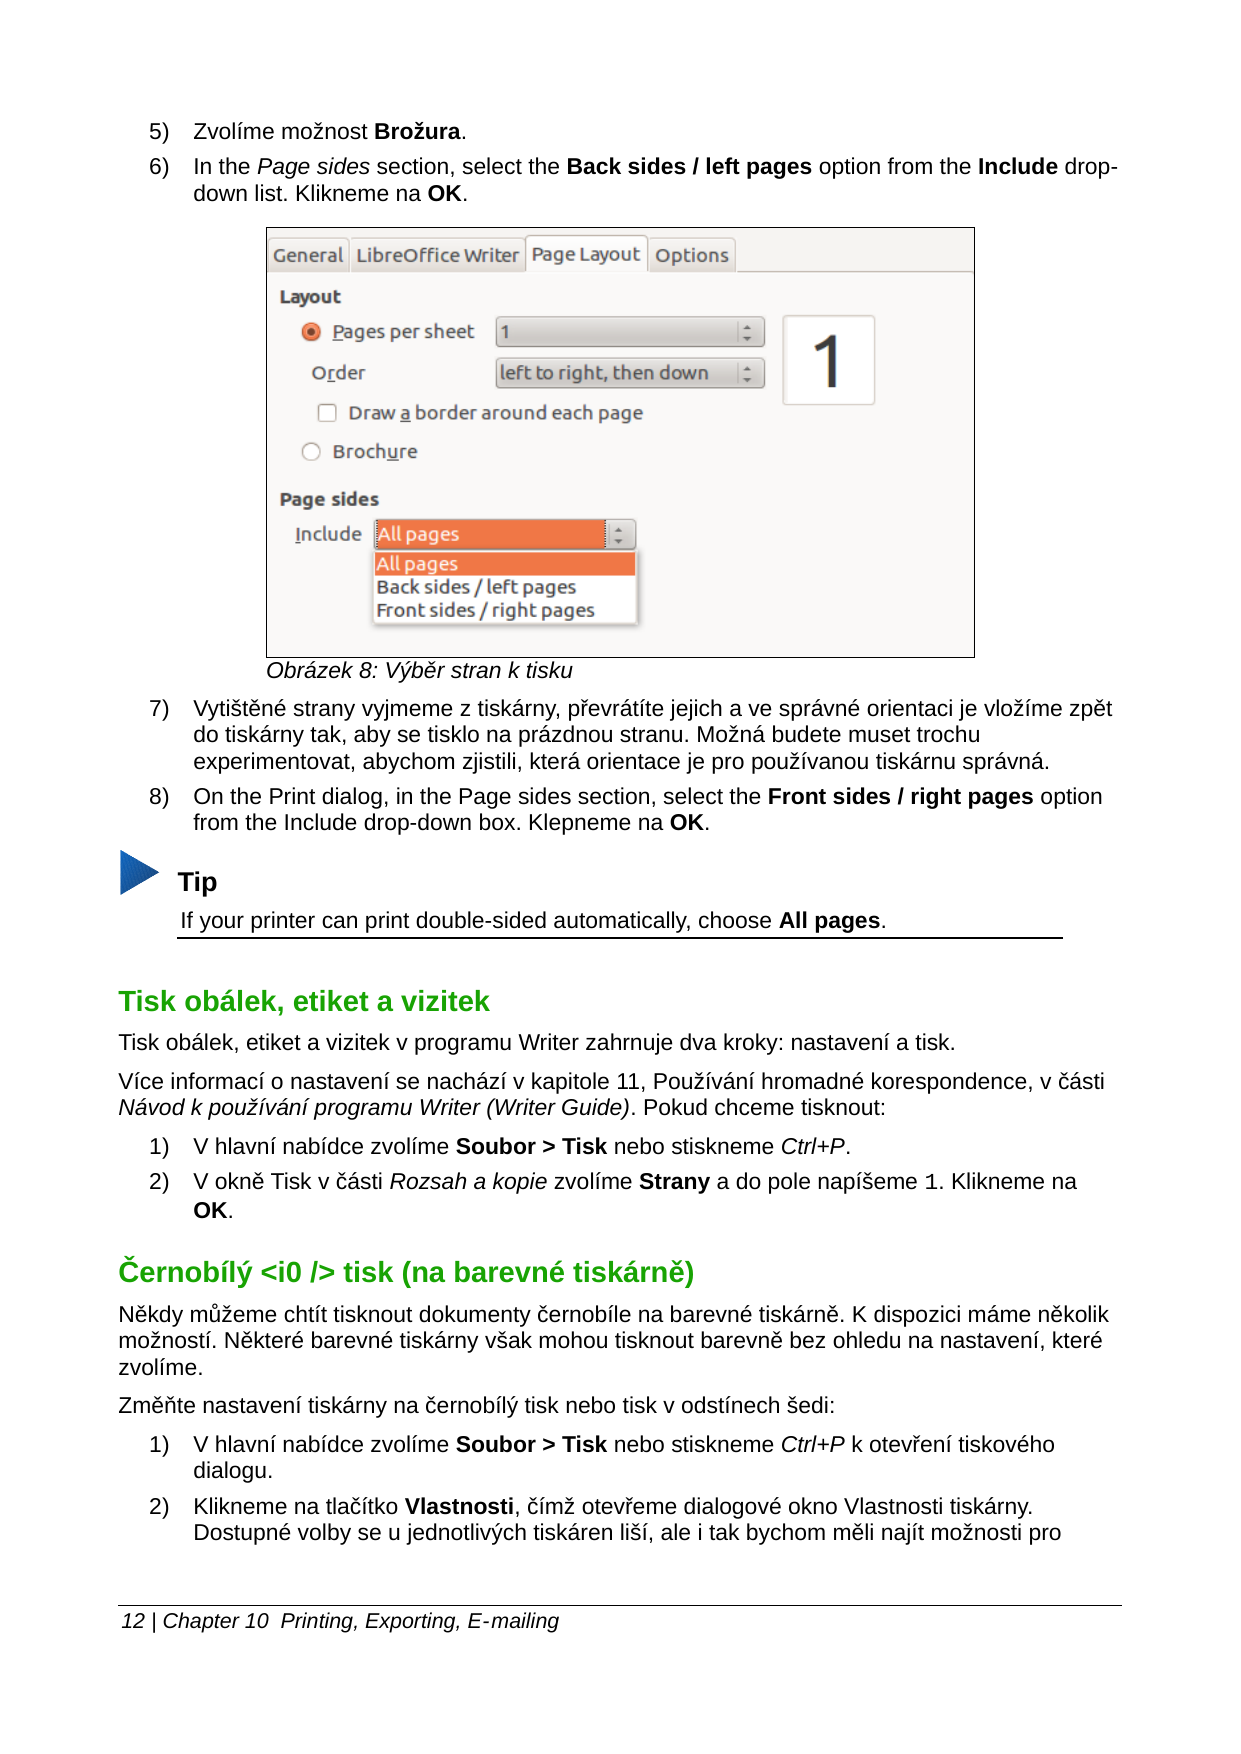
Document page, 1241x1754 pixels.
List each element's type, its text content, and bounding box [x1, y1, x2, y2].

list Vytištěné strany vyjmeme z tiskárny, převrátíte jejich a ve správné orientaci je vložíme zpět do tiskárny tak, aby se tisklo na prázdnou stranu. Možná budete muset trochu experimentovat, abychom zjistili, která orientace je pro používanou tiskárnu správná. [169, 695, 1122, 774]
list Více informací o nastavení se nachází v kapitole 11, Používání hromadné korespondence, v části Návod k používání programu Writer (Writer Guide). Pokud chceme tisknout: [118, 1068, 1122, 1121]
text Obrázek 8 : Výběr stran k tisku [266, 658, 974, 683]
list V hlavní nabídce zvolíme Soubor > Tisk nebo stiskneme Ctrl+P k otevření tiskového dialogu. [169, 1431, 1122, 1484]
list On the Print dialog, in the Page sides section, select the Front sides / right pages option from the Include drop-down box. Klepneme na OK. [169, 783, 1122, 836]
subtitle Černobílý <i0 /> tisk (na barevné tiskárně) [118, 1255, 1122, 1289]
list V hlavní nabídce zvolíme Soubor > Tisk nebo stiskneme Ctrl+P. [169, 1133, 1122, 1159]
list Zvolíme možnost Brožura. [169, 118, 1122, 144]
list Klikneme na tlačítko Vlastnosti, čímž otevřeme dialogové okno Vlastnosti tiskárny. Dostupné volby se u jednotlivých tiskáren liší, ale i tak bychom měli najít možnosti pro [169, 1493, 1122, 1545]
subtitle Tip [118, 848, 1122, 897]
list V okně Tisk v části Rozsah a kopie zvolíme Strany a do pole napíšeme 1. Klikneme na OK. [169, 1168, 1122, 1223]
text Někdy můžeme chtít tisknout dokumenty černobíle na barevné tiskárně. K dispozici máme několik možností. Některé barevné tiskárny však mohou tisknout barevně bez ohledu na nastavení, které zvolíme. [118, 1301, 1122, 1380]
list Změňte nastavení tiskárny na černobílý tisk nebo tisk v odstínech šedi: [118, 1392, 1122, 1419]
list In the Page sides section, select the Back sides / left pages option from the Include drop-down list. Klikneme na OK. [169, 153, 1122, 206]
text Tisk obálek, etiket a vizitek v programu Writer zahrnuje dva kroky: nastavení a tisk. [118, 1029, 1122, 1055]
picture [267, 228, 974, 657]
text If your printer can print double-sided automatically, choose All pages. [177, 904, 1063, 937]
subtitle Tisk obálek, etiket a vizitek [118, 984, 1122, 1017]
